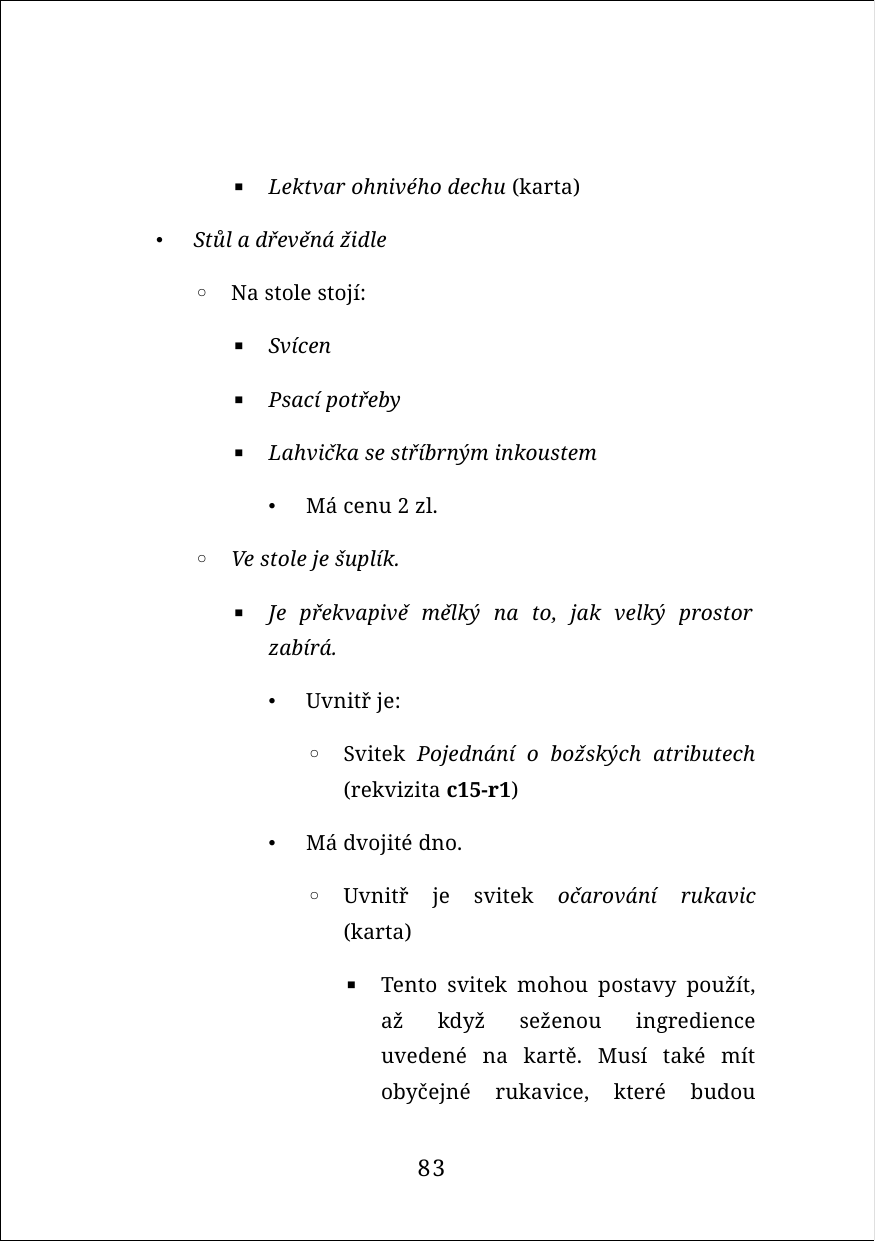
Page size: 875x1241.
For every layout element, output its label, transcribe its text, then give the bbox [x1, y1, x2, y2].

list Svícen [231, 331, 756, 360]
list Svitek Pojednání o božských atributech (rekvizita c15-r1) [306, 739, 756, 803]
list Ve stole je šuplík. [193, 544, 756, 573]
list Lahvička se stříbrným inkoustem [231, 438, 756, 466]
list Tento svitek mohou postavy použít, až když seženou ingredience uvedené na kartě. Musí také mít obyčejné rukavice, které budou [343, 970, 756, 1105]
list Na stole stojí: [193, 278, 756, 307]
list Má cenu 2 zl. [268, 491, 756, 519]
list Psací potřeby [231, 385, 756, 413]
list Uvnitř je svitek očarování rukavic (karta) [306, 882, 756, 946]
list Stůl a dřevěná židle [156, 225, 756, 253]
list Je překvapivě mělký na to, jak velký prostor zabírá. [231, 598, 756, 662]
list Uvnitř je: [268, 686, 756, 715]
list Lektvar ohnivého dechu (karta) [231, 172, 756, 200]
list Má dvojité dno. [268, 828, 756, 857]
